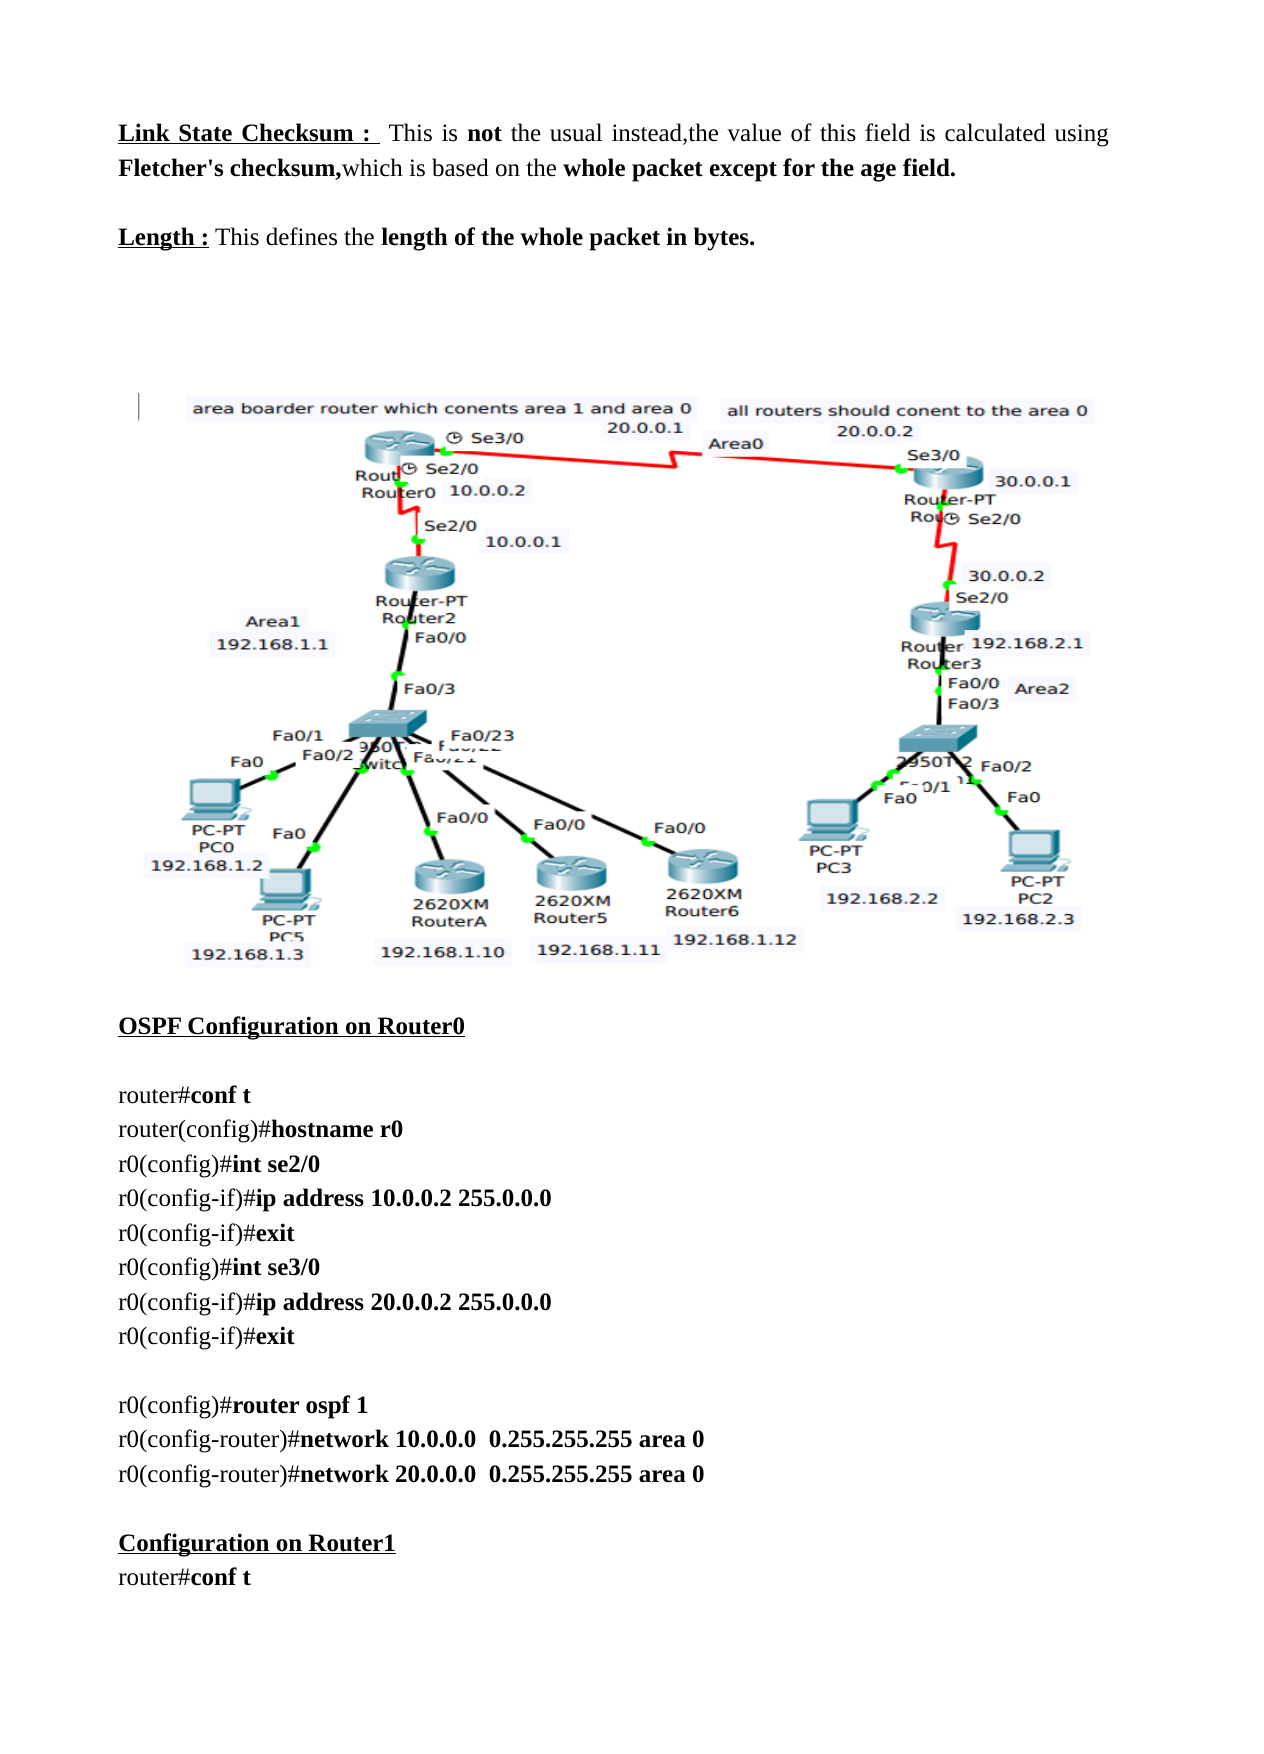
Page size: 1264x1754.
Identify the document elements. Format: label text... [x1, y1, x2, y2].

text r0(config-if)#ip address 10.0.0.2 255.0.0.0 [118, 1183, 1110, 1212]
text Configuration on Router1 [118, 1528, 1110, 1557]
text router#conf t [118, 1562, 1110, 1591]
text r0(config-if)#exit [118, 1321, 1110, 1350]
text r0(config)#int se3/0 [118, 1252, 1110, 1281]
text r0(config-router)#network 20.0.0.0 0.255.255.255 area 0 [118, 1459, 1110, 1488]
text r0(config)#router ospf 1 [118, 1390, 1110, 1419]
text router(config)#hostname r0 [118, 1114, 1110, 1143]
picture [138, 393, 1126, 971]
text r0(config-router)#network 10.0.0.0 0.255.255.255 area 0 [118, 1424, 1110, 1453]
text r0(config)#int se2/0 [118, 1149, 1110, 1177]
text r0(config-if)#ip address 20.0.0.2 255.0.0.0 [118, 1287, 1110, 1315]
text Link State Checksum : This is not the usual instead,the value of this field is calculated using Fletcher's checksum,which is based on the whole packet except for the age field. [118, 118, 1110, 181]
text OSPF Configuration on Router0 [118, 1011, 1110, 1039]
text Length : This defines the length of the whole packet in bytes. [118, 222, 1110, 250]
text r0(config-if)#exit [118, 1218, 1110, 1246]
text router#conf t [118, 1080, 1110, 1108]
